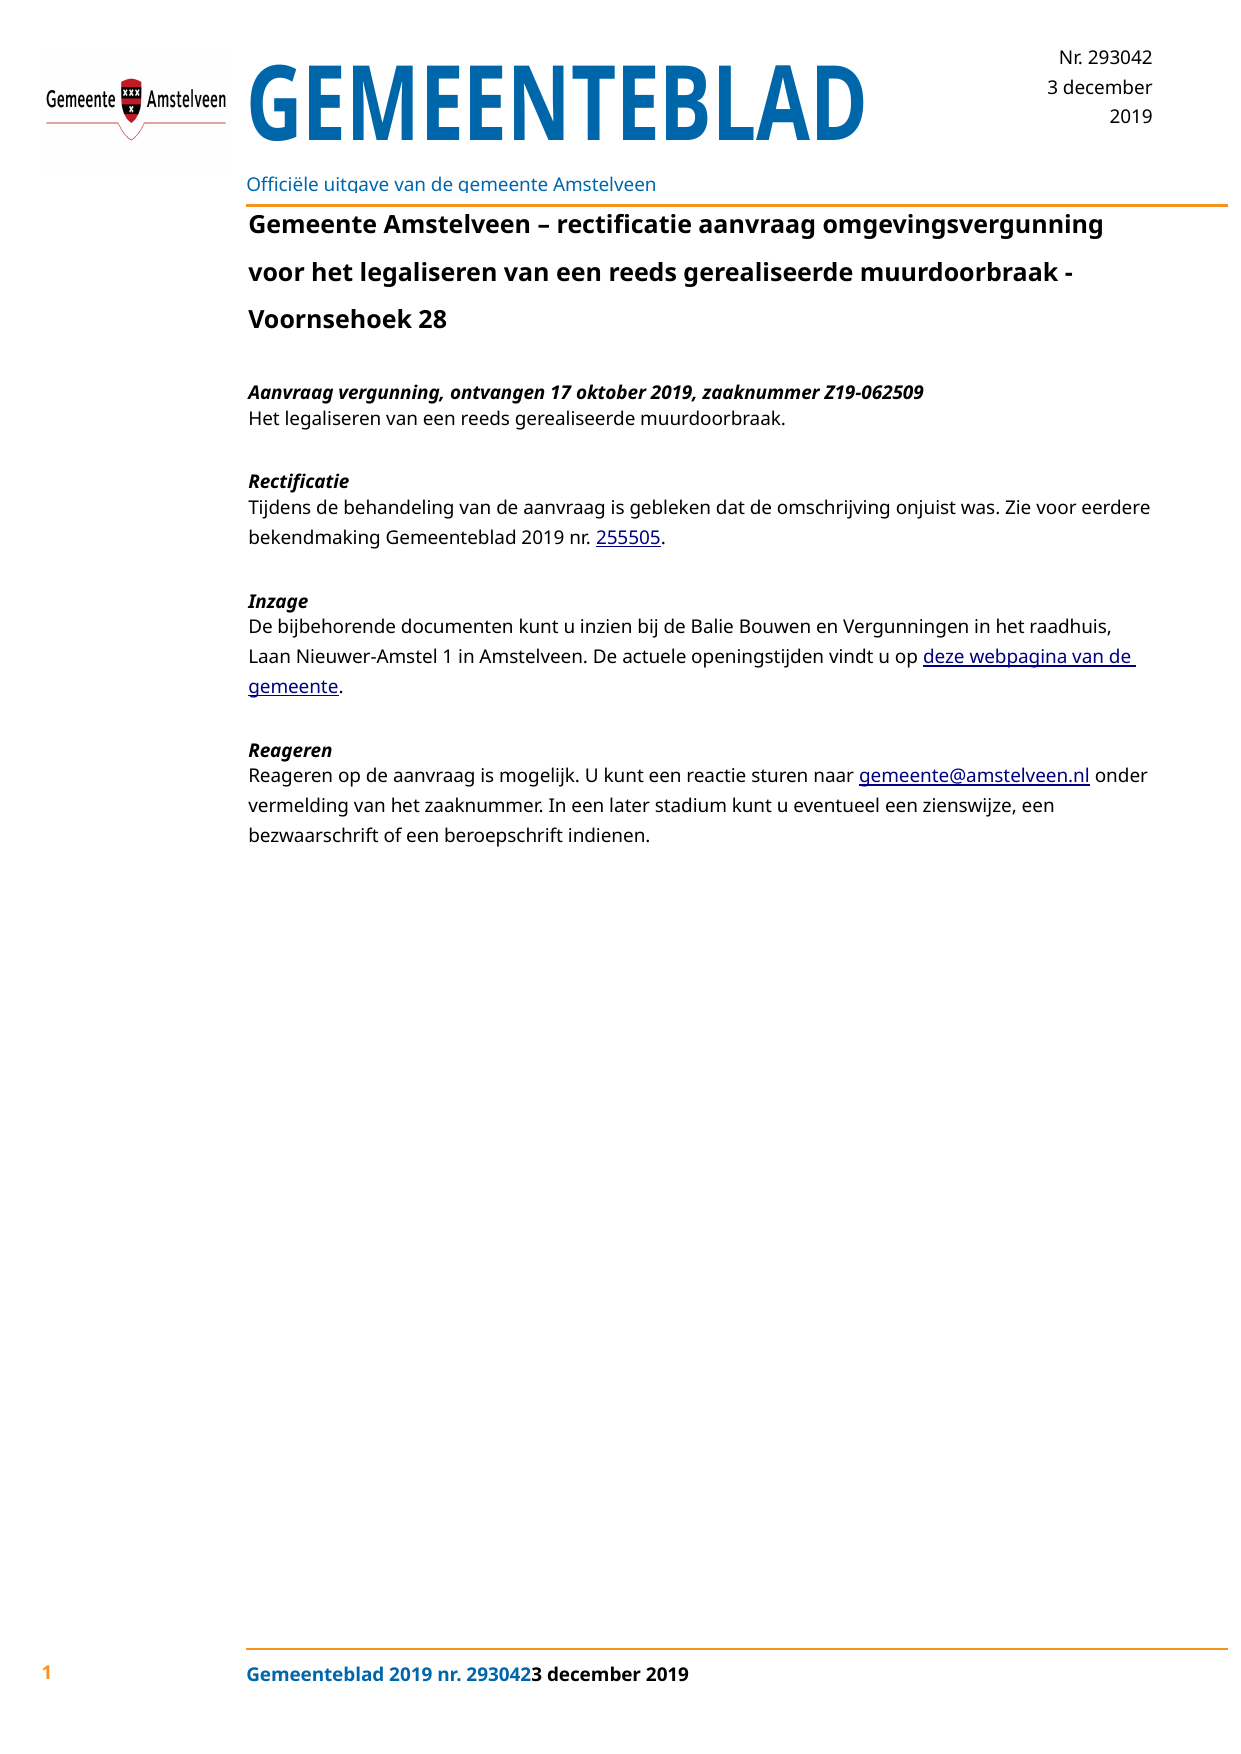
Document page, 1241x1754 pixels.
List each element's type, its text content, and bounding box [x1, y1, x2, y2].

text Gemeente Amstelveen – rectificatie aanvraag omgevingsvergunning voor het legaliseren van een reeds gerealiseerde muurdoorbraak - Voornsehoek 28 [248, 207, 1152, 336]
text Het legaliseren van een reeds gerealiseerde muurdoorbraak. [248, 405, 1152, 431]
text Inzage [248, 588, 1152, 614]
text De bijbehorende documenten kunt u inzien bij de Balie Bouwen en Vergunningen in het raadhuis, Laan Nieuwer-Amstel 1 in Amstelveen. De actuele openingstijden vindt u op deze webpagina van de gemeente. [248, 614, 1152, 699]
text Reageren [248, 737, 1152, 763]
text Tijdens de behandeling van de aanvraag is gebleken dat de omschrijving onjuist was. Zie voor eerdere bekendmaking Gemeenteblad 2019 nr. 255505. [248, 494, 1152, 550]
picture [41, 47, 231, 172]
text Aanvraag vergunning, ontvangen 17 oktober 2019, zaaknummer Z19-062509 [248, 379, 1152, 405]
text Reageren op de aanvraag is mogelijk. U kunt een reactie sturen naar gemeente@amstelveen.nl onder vermelding van het zaaknummer. In een later stadium kunt u eventueel een zienswijze, een bezwaarschrift of een beroepschrift indienen. [248, 763, 1152, 847]
text Rectificatie [248, 469, 1152, 494]
